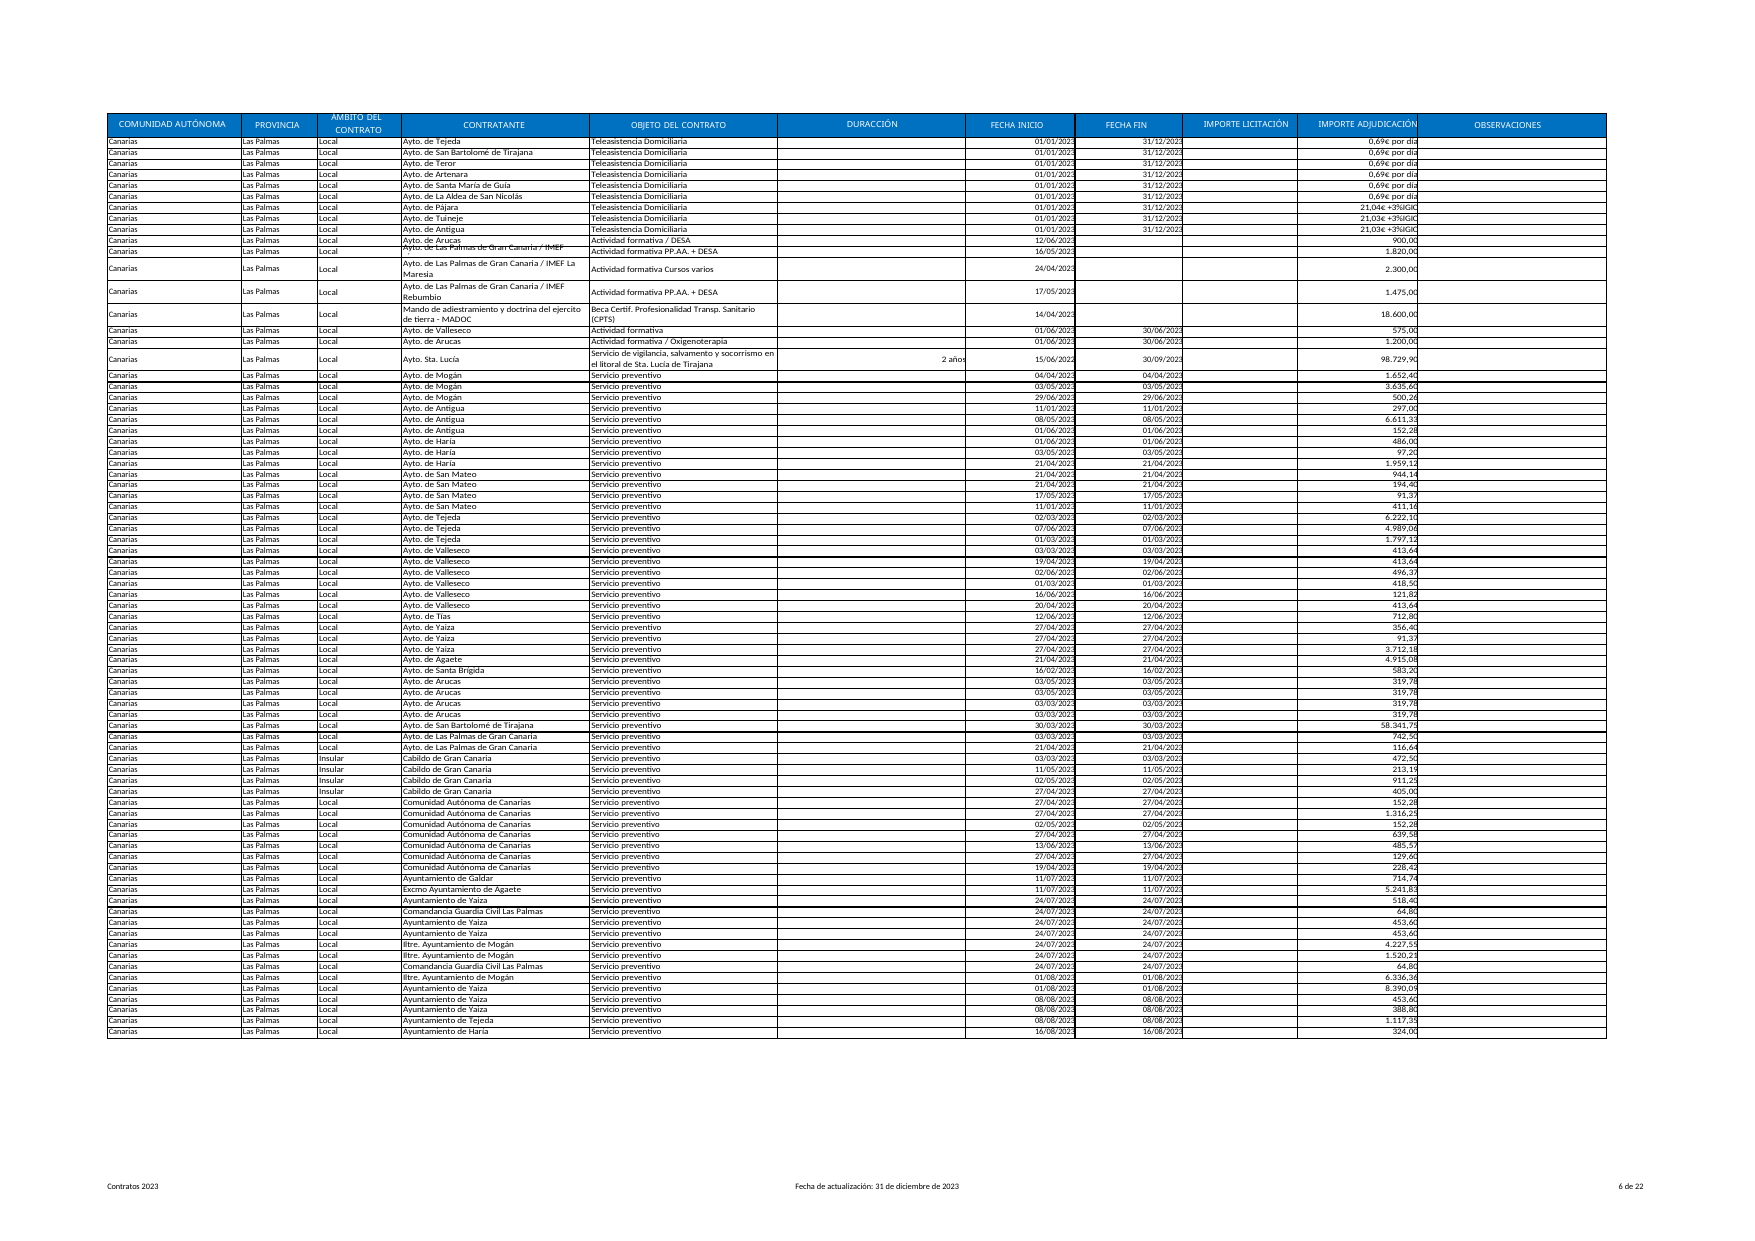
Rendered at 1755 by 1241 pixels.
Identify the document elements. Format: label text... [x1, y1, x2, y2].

table_cell [1418, 601, 1606, 611]
table_cell [1183, 951, 1297, 961]
table_cell 16/02/2023 [966, 667, 1074, 677]
table_cell [778, 656, 965, 666]
table_cell Teleasistencia Domiciliaria [590, 160, 777, 169]
table_cell 11/01/2023 [1076, 404, 1182, 414]
table_cell Local [318, 214, 401, 224]
table_cell Local [318, 349, 401, 370]
table_cell 31/12/2023 [1076, 203, 1182, 213]
table_cell 0,69€ por día [1298, 149, 1417, 158]
table_cell Servicio preventivo [590, 623, 777, 633]
table_cell Canarias [108, 743, 241, 753]
table_cell 03/05/2023 [1076, 383, 1182, 392]
table_cell [778, 896, 965, 906]
table_cell Canarias [108, 415, 241, 425]
table_cell [1076, 258, 1182, 280]
table_cell [778, 831, 965, 841]
table_cell [1183, 525, 1297, 534]
table_cell Local [318, 831, 401, 841]
table_cell Las Palmas [242, 225, 317, 235]
table_cell [1076, 236, 1182, 246]
table_cell [778, 459, 965, 469]
table_cell [1183, 842, 1297, 852]
table_cell Canarias [108, 503, 241, 513]
table_cell 31/12/2023 [1076, 160, 1182, 169]
table_cell 13/06/2023 [1076, 842, 1182, 852]
table_cell Las Palmas [242, 327, 317, 337]
table_cell 27/04/2023 [966, 787, 1074, 797]
table_cell Canarias [108, 448, 241, 458]
table_cell Ayto. de Antigua [402, 415, 589, 425]
table_cell [1418, 203, 1606, 213]
table_cell Local [318, 437, 401, 447]
table_cell [1418, 546, 1606, 556]
table_cell 405,00 [1298, 787, 1417, 797]
table_cell Canarias [108, 984, 241, 994]
table_cell [1418, 536, 1606, 545]
table_cell Las Palmas [242, 160, 317, 169]
table_header OBSERVACIONES [1418, 114, 1606, 137]
table_cell Servicio preventivo [590, 951, 777, 961]
table_cell Servicio preventivo [590, 558, 777, 567]
table_cell Local [318, 503, 401, 513]
table_cell [778, 689, 965, 698]
table_cell Servicio preventivo [590, 393, 777, 403]
table_cell [778, 258, 965, 280]
table_cell Las Palmas [242, 448, 317, 458]
table_cell Local [318, 689, 401, 698]
table_cell [1183, 579, 1297, 589]
table_cell Las Palmas [242, 181, 317, 191]
table_cell Ayto. de Arucas [402, 700, 589, 709]
table_cell Las Palmas [242, 1017, 317, 1027]
table_cell Local [318, 820, 401, 830]
table_cell Las Palmas [242, 711, 317, 720]
table_cell [778, 711, 965, 720]
table_cell [1183, 721, 1297, 731]
table_cell 21/04/2023 [1076, 481, 1182, 491]
table_cell Canarias [108, 160, 241, 169]
table_cell Ayuntamiento de Yaiza [402, 929, 589, 939]
table_cell 27/04/2023 [966, 798, 1074, 808]
table_cell Servicio preventivo [590, 918, 777, 928]
table_cell Ayto. de Haría [402, 437, 589, 447]
table_cell Ayto. de La Aldea de San Nicolás [402, 192, 589, 202]
table_cell Local [318, 1028, 401, 1038]
table_cell Local [318, 558, 401, 567]
table_cell Servicio preventivo [590, 721, 777, 731]
table_cell 02/05/2023 [1076, 776, 1182, 786]
table_cell [1418, 700, 1606, 709]
table_cell 453,60 [1298, 995, 1417, 1005]
table_cell Canarias [108, 236, 241, 246]
table_cell Comandancia Guardia Civil Las Palmas [402, 962, 589, 972]
table_cell [1418, 236, 1606, 246]
table_cell Ayto. de Haría [402, 459, 589, 469]
table_cell 575,00 [1298, 327, 1417, 337]
table_cell [1183, 743, 1297, 753]
table_cell Excmo Ayuntamiento de Agaete [402, 886, 589, 895]
table_cell Canarias [108, 864, 241, 873]
table_cell Servicio preventivo [590, 896, 777, 906]
table_cell [778, 601, 965, 611]
table_cell 01/01/2023 [966, 181, 1074, 191]
table_cell 12/06/2023 [1076, 612, 1182, 622]
table_cell 1.200,00 [1298, 338, 1417, 347]
table_cell 27/04/2023 [966, 831, 1074, 841]
table_cell Canarias [108, 536, 241, 545]
table_cell Canarias [108, 896, 241, 906]
table_cell Teleasistencia Domiciliaria [590, 225, 777, 235]
table_cell 319,78 [1298, 700, 1417, 709]
table_cell Canarias [108, 776, 241, 786]
table_cell Teleasistencia Domiciliaria [590, 192, 777, 202]
table_cell [1183, 809, 1297, 819]
table_cell Ayto. de Santa María de Guía [402, 181, 589, 191]
table_cell [1183, 383, 1297, 392]
table_cell [778, 842, 965, 852]
table_cell Actividad formativa PP.AA. + DESA [590, 247, 777, 257]
table_cell [778, 383, 965, 392]
table_cell Canarias [108, 908, 241, 917]
table_cell [1418, 776, 1606, 786]
table_cell [1418, 514, 1606, 523]
table_cell [778, 754, 965, 764]
table_cell [1183, 546, 1297, 556]
table_cell Las Palmas [242, 689, 317, 698]
table_cell Servicio preventivo [590, 995, 777, 1005]
table_cell Comunidad Autónoma de Canarias [402, 820, 589, 830]
table_cell Servicio preventivo [590, 525, 777, 534]
table_cell 30/06/2023 [1076, 327, 1182, 337]
table_cell Local [318, 579, 401, 589]
table_cell Las Palmas [242, 170, 317, 180]
table_cell Local [318, 623, 401, 633]
table_cell Servicio preventivo [590, 514, 777, 523]
table_cell 0,69€ por día [1298, 138, 1417, 147]
table_cell Canarias [108, 809, 241, 819]
table_cell Las Palmas [242, 349, 317, 370]
table_cell [1418, 929, 1606, 939]
table_cell [778, 138, 965, 147]
table_cell Las Palmas [242, 875, 317, 884]
table_cell Ayto. de Arucas [402, 711, 589, 720]
table_cell Canarias [108, 470, 241, 480]
table_cell [778, 1017, 965, 1027]
table_cell Servicio preventivo [590, 546, 777, 556]
table_cell 98.729,90 [1298, 349, 1417, 370]
table_cell [778, 338, 965, 347]
table_cell Servicio preventivo [590, 568, 777, 578]
table_cell 31/12/2023 [1076, 181, 1182, 191]
table_cell Servicio preventivo [590, 864, 777, 873]
table_cell [1418, 831, 1606, 841]
table_cell 583,20 [1298, 667, 1417, 677]
table_cell Comunidad Autónoma de Canarias [402, 864, 589, 873]
table_cell [1183, 470, 1297, 480]
table_cell [778, 908, 965, 917]
table_cell Las Palmas [242, 962, 317, 972]
table_cell Servicio preventivo [590, 754, 777, 764]
table_cell 413,64 [1298, 558, 1417, 567]
table_header DURACCIÓN [778, 114, 965, 137]
table_cell [1418, 798, 1606, 808]
table_cell [778, 612, 965, 622]
table_cell [1183, 558, 1297, 567]
table_cell Canarias [108, 700, 241, 709]
table_cell Ayto. Sta. Lucía [402, 349, 589, 370]
table_cell Ayto. de San Bartolomé de Tirajana [402, 149, 589, 158]
table_cell Las Palmas [242, 776, 317, 786]
table_cell [1418, 984, 1606, 994]
table_cell 19/04/2023 [966, 558, 1074, 567]
table_cell [778, 236, 965, 246]
table_cell 03/03/2023 [966, 754, 1074, 764]
table_cell 4.227,55 [1298, 940, 1417, 950]
table_cell 1.520,21 [1298, 951, 1417, 961]
table_cell Ayto. de Antigua [402, 225, 589, 235]
table_cell Las Palmas [242, 192, 317, 202]
table_cell 02/03/2023 [966, 514, 1074, 523]
table_cell Ayto. de Artenara [402, 170, 589, 180]
table_cell [778, 776, 965, 786]
table_cell Canarias [108, 481, 241, 491]
table_cell [1183, 138, 1297, 147]
table_cell Canarias [108, 656, 241, 666]
table_cell [1418, 951, 1606, 961]
table_cell 24/07/2023 [966, 908, 1074, 917]
table_cell [1418, 481, 1606, 491]
table_header FECHA FIN [1076, 114, 1182, 137]
table_cell Ayuntamiento de Tejeda [402, 1017, 589, 1027]
table_cell 17/05/2023 [1076, 492, 1182, 502]
table_cell Ayto. de Santa Brígida [402, 667, 589, 677]
table_cell Ayto. de Tuineje [402, 214, 589, 224]
table_cell [778, 514, 965, 523]
table_cell [1183, 940, 1297, 950]
table_cell [778, 492, 965, 502]
table_cell Comandancia Guardia Civil Las Palmas [402, 908, 589, 917]
table_cell Servicio preventivo [590, 875, 777, 884]
table_cell [778, 536, 965, 545]
table_cell 4.915,08 [1298, 656, 1417, 666]
table_cell Local [318, 908, 401, 917]
table_cell Servicio preventivo [590, 689, 777, 698]
table_cell 413,64 [1298, 546, 1417, 556]
table_cell 24/07/2023 [1076, 918, 1182, 928]
table_cell [1183, 612, 1297, 622]
table_cell [778, 623, 965, 633]
table_cell 01/01/2023 [966, 225, 1074, 235]
table_cell 24/07/2023 [966, 929, 1074, 939]
table_cell 91,37 [1298, 634, 1417, 644]
table_cell [1418, 765, 1606, 775]
table_cell 20/04/2023 [966, 601, 1074, 611]
table_cell Cabildo de Gran Canaria [402, 787, 589, 797]
table_cell 27/04/2023 [1076, 798, 1182, 808]
table_cell Ayto. de Mogán [402, 383, 589, 392]
table_cell [778, 820, 965, 830]
table_cell Ayto. de Valleseco [402, 601, 589, 611]
table_cell Canarias [108, 138, 241, 147]
table_cell Las Palmas [242, 634, 317, 644]
table_cell [778, 1028, 965, 1038]
table_cell 01/01/2023 [966, 149, 1074, 158]
table_cell [1418, 404, 1606, 414]
table_cell 03/03/2023 [1076, 546, 1182, 556]
table_cell 19/04/2023 [966, 864, 1074, 873]
table_cell [1418, 973, 1606, 983]
table_cell [778, 160, 965, 169]
table_cell Las Palmas [242, 733, 317, 742]
table_cell 30/03/2023 [1076, 721, 1182, 731]
table_cell Ayuntamiento de Yaiza [402, 896, 589, 906]
table_cell 01/06/2023 [966, 437, 1074, 447]
table_cell 18.600,00 [1298, 304, 1417, 326]
table_cell [778, 437, 965, 447]
table_cell 2 años [778, 349, 965, 370]
table_cell [778, 404, 965, 414]
table_cell 08/08/2023 [966, 1006, 1074, 1016]
table_cell [1183, 711, 1297, 720]
table_cell [778, 962, 965, 972]
table_cell Canarias [108, 214, 241, 224]
table_cell Canarias [108, 590, 241, 600]
table_cell Canarias [108, 546, 241, 556]
table_cell 11/05/2023 [966, 765, 1074, 775]
table_cell 496,37 [1298, 568, 1417, 578]
table_cell 21/04/2023 [966, 481, 1074, 491]
table_cell 388,80 [1298, 1006, 1417, 1016]
table_cell Las Palmas [242, 1006, 317, 1016]
table_cell [1418, 149, 1606, 158]
table_cell 24/07/2023 [1076, 908, 1182, 917]
table_cell 12/06/2023 [966, 236, 1074, 246]
table_cell 01/01/2023 [966, 214, 1074, 224]
table_cell Cabildo de Gran Canaria [402, 776, 589, 786]
table_cell [1076, 281, 1182, 303]
table_cell 02/06/2023 [966, 568, 1074, 578]
table_cell Canarias [108, 678, 241, 688]
table_cell Las Palmas [242, 645, 317, 655]
table_cell Las Palmas [242, 951, 317, 961]
table_cell Canarias [108, 689, 241, 698]
table_cell 152,28 [1298, 798, 1417, 808]
table_cell Servicio preventivo [590, 579, 777, 589]
table_cell 324,00 [1298, 1028, 1417, 1038]
table_cell Local [318, 656, 401, 666]
table_cell Local [318, 225, 401, 235]
table_cell 02/05/2023 [966, 776, 1074, 786]
table_cell Canarias [108, 820, 241, 830]
table_cell Canarias [108, 349, 241, 370]
table_cell Canarias [108, 951, 241, 961]
table_cell Ayto. de Tejeda [402, 138, 589, 147]
table_cell 30/09/2023 [1076, 349, 1182, 370]
table_cell Local [318, 459, 401, 469]
table_cell Actividad formativa / DESA [590, 236, 777, 246]
table_cell [1183, 568, 1297, 578]
table_cell Local [318, 733, 401, 742]
table_cell [1183, 984, 1297, 994]
table_cell [1183, 481, 1297, 491]
table_cell [1183, 918, 1297, 928]
table_cell Servicio preventivo [590, 437, 777, 447]
table_cell [1418, 634, 1606, 644]
table_cell 194,40 [1298, 481, 1417, 491]
table_cell Canarias [108, 327, 241, 337]
table_cell 11/07/2023 [1076, 875, 1182, 884]
table_cell 01/01/2023 [966, 160, 1074, 169]
table_cell Canarias [108, 459, 241, 469]
table_cell Canarias [108, 247, 241, 257]
table_cell 03/03/2023 [966, 711, 1074, 720]
table_cell 24/07/2023 [1076, 951, 1182, 961]
table_header OBJETO DEL CONTRATO [590, 114, 777, 137]
table_cell 08/08/2023 [1076, 995, 1182, 1005]
table_cell Canarias [108, 568, 241, 578]
table_cell Canarias [108, 426, 241, 436]
table_cell Las Palmas [242, 765, 317, 775]
table_header COMUNIDAD AUTÓNOMA [108, 114, 241, 137]
table_cell [1418, 864, 1606, 873]
table_cell Ayto. de Haría [402, 448, 589, 458]
table_cell [778, 875, 965, 884]
table_cell [1183, 908, 1297, 917]
table_cell Las Palmas [242, 459, 317, 469]
table_cell 03/05/2023 [966, 678, 1074, 688]
table_cell 21/04/2023 [966, 656, 1074, 666]
table_cell [1183, 634, 1297, 644]
table_cell Las Palmas [242, 437, 317, 447]
table_cell 24/07/2023 [966, 896, 1074, 906]
table_cell [778, 765, 965, 775]
table_cell 31/12/2023 [1076, 138, 1182, 147]
table_cell [1183, 645, 1297, 655]
table_cell 01/08/2023 [1076, 973, 1182, 983]
table_cell [1183, 181, 1297, 191]
table_cell 31/12/2023 [1076, 170, 1182, 180]
table_cell Canarias [108, 258, 241, 280]
table_cell 152,28 [1298, 820, 1417, 830]
table_cell 08/05/2023 [1076, 415, 1182, 425]
table_cell 03/03/2023 [1076, 754, 1182, 764]
table_cell 01/01/2023 [966, 138, 1074, 147]
table_cell [1183, 371, 1297, 381]
table_cell 02/05/2023 [1076, 820, 1182, 830]
table_cell Servicio preventivo [590, 667, 777, 677]
table_cell 6.222,10 [1298, 514, 1417, 523]
table_cell 228,42 [1298, 864, 1417, 873]
table_cell [1183, 1006, 1297, 1016]
table_cell Las Palmas [242, 798, 317, 808]
table_cell Local [318, 415, 401, 425]
table_cell Local [318, 853, 401, 863]
table_cell [1418, 908, 1606, 917]
table_cell Las Palmas [242, 470, 317, 480]
table_cell 3.712,18 [1298, 645, 1417, 655]
table_cell [1418, 470, 1606, 480]
table_cell Local [318, 711, 401, 720]
table_cell Las Palmas [242, 918, 317, 928]
table_cell Las Palmas [242, 503, 317, 513]
table_cell 01/06/2023 [966, 426, 1074, 436]
table_cell Servicio preventivo [590, 820, 777, 830]
table_cell Canarias [108, 842, 241, 852]
table_cell [1183, 349, 1297, 370]
table_cell Local [318, 645, 401, 655]
table_cell Canarias [108, 886, 241, 895]
table_cell Comunidad Autónoma de Canarias [402, 842, 589, 852]
table_cell Ayto. de Arucas [402, 236, 589, 246]
table_cell [1183, 1028, 1297, 1038]
table_cell Servicio preventivo [590, 426, 777, 436]
table_cell [1418, 258, 1606, 280]
table_cell Beca Certif. Profesionalidad Transp. Sanitario (CPTS) [590, 304, 777, 326]
table_cell 16/08/2023 [966, 1028, 1074, 1038]
table_cell Canarias [108, 973, 241, 983]
table_cell 58.341,75 [1298, 721, 1417, 731]
table_cell Canarias [108, 393, 241, 403]
table_cell Las Palmas [242, 853, 317, 863]
table_cell [1183, 225, 1297, 235]
table_cell Canarias [108, 940, 241, 950]
table_cell [1418, 525, 1606, 534]
table_cell Local [318, 192, 401, 202]
table_cell [1418, 623, 1606, 633]
table_cell Teleasistencia Domiciliaria [590, 203, 777, 213]
table_cell [1183, 667, 1297, 677]
table_cell [1183, 973, 1297, 983]
table_cell [778, 667, 965, 677]
table_cell [1183, 192, 1297, 202]
table_cell 1.959,12 [1298, 459, 1417, 469]
table_header ÁMBITO DEL CONTRATO [318, 114, 401, 137]
table_cell [778, 1006, 965, 1016]
table_cell Servicio preventivo [590, 743, 777, 753]
table_cell Ayto. de Valleseco [402, 558, 589, 567]
table_cell [778, 809, 965, 819]
table_cell Ayto. de Las Palmas de Gran Canaria [402, 733, 589, 742]
table_cell [778, 721, 965, 731]
table_cell [1183, 437, 1297, 447]
table_cell Local [318, 426, 401, 436]
table_cell 27/04/2023 [1076, 809, 1182, 819]
table_cell 04/04/2023 [1076, 371, 1182, 381]
table_cell Ayto. de Antigua [402, 404, 589, 414]
table_cell [778, 415, 965, 425]
table_cell 17/05/2023 [966, 492, 1074, 502]
table_cell [1418, 743, 1606, 753]
table_cell Canarias [108, 404, 241, 414]
table_cell Local [318, 973, 401, 983]
table_cell Insular [318, 776, 401, 786]
table_cell Servicio preventivo [590, 853, 777, 863]
table_cell [1418, 383, 1606, 392]
table_cell [1418, 503, 1606, 513]
table_cell 91,37 [1298, 492, 1417, 502]
table_cell [1418, 645, 1606, 655]
table_cell Canarias [108, 667, 241, 677]
table_cell Local [318, 886, 401, 895]
table_cell 31/12/2023 [1076, 149, 1182, 158]
table_cell [1183, 304, 1297, 326]
table_cell Las Palmas [242, 404, 317, 414]
table_cell 5.241,83 [1298, 886, 1417, 895]
table_cell Servicio preventivo [590, 503, 777, 513]
table_cell [1183, 338, 1297, 347]
table_cell [778, 558, 965, 567]
table_cell [1183, 962, 1297, 972]
table_cell 1.475,00 [1298, 281, 1417, 303]
table_cell Servicio preventivo [590, 612, 777, 622]
table_cell Canarias [108, 1028, 241, 1038]
table_cell [778, 170, 965, 180]
table_cell Canarias [108, 225, 241, 235]
table_cell Insular [318, 787, 401, 797]
table_cell Ayto. de Pájara [402, 203, 589, 213]
table_cell Ayuntamiento de Galdar [402, 875, 589, 884]
table_cell [1183, 492, 1297, 502]
table_cell Canarias [108, 181, 241, 191]
table_cell [1418, 192, 1606, 202]
table_cell 16/02/2023 [1076, 667, 1182, 677]
table_cell [1418, 820, 1606, 830]
table_cell Servicio preventivo [590, 645, 777, 655]
table_cell [1183, 281, 1297, 303]
table_cell 01/03/2023 [1076, 579, 1182, 589]
table_cell [778, 733, 965, 742]
table_cell Ayto. de Arucas [402, 338, 589, 347]
table_cell Ayto. de Las Palmas de Gran Canaria / IMEF [402, 247, 589, 257]
table_cell 24/07/2023 [966, 940, 1074, 950]
table_cell Local [318, 896, 401, 906]
table_cell Las Palmas [242, 371, 317, 381]
table_cell Ayto. de Las Palmas de Gran Canaria [402, 743, 589, 753]
table_cell Servicio preventivo [590, 1017, 777, 1027]
table_cell Servicio preventivo [590, 787, 777, 797]
table_cell 0,69€ por día [1298, 160, 1417, 169]
table_cell Las Palmas [242, 831, 317, 841]
table_cell [1183, 831, 1297, 841]
table_cell [778, 918, 965, 928]
table_cell Local [318, 612, 401, 622]
table_cell 900,00 [1298, 236, 1417, 246]
table_cell Local [318, 160, 401, 169]
table_cell Servicio preventivo [590, 733, 777, 742]
table_cell Local [318, 170, 401, 180]
table_cell [778, 525, 965, 534]
table_cell Ayto. de San Mateo [402, 481, 589, 491]
table_cell 27/04/2023 [1076, 645, 1182, 655]
table_cell 152,28 [1298, 426, 1417, 436]
table_cell Servicio preventivo [590, 383, 777, 392]
table_cell 08/05/2023 [966, 415, 1074, 425]
table_cell Local [318, 568, 401, 578]
table_cell Ayto. de San Bartolomé de Tirajana [402, 721, 589, 731]
table_cell [1183, 170, 1297, 180]
table_cell 29/06/2023 [966, 393, 1074, 403]
table_cell [1418, 896, 1606, 906]
table_cell [1183, 995, 1297, 1005]
table_cell Las Palmas [242, 590, 317, 600]
table_cell Comunidad Autónoma de Canarias [402, 809, 589, 819]
table_cell Local [318, 743, 401, 753]
table_cell 16/06/2023 [1076, 590, 1182, 600]
table_cell 01/08/2023 [966, 984, 1074, 994]
table_cell [778, 470, 965, 480]
table_cell [1183, 415, 1297, 425]
table_cell Servicio preventivo [590, 842, 777, 852]
table_cell 13/06/2023 [966, 842, 1074, 852]
table_cell 24/07/2023 [1076, 962, 1182, 972]
table_cell [1418, 1028, 1606, 1038]
table_cell [1076, 247, 1182, 257]
table_cell Ayuntamiento de Yaiza [402, 918, 589, 928]
table_cell 11/01/2023 [966, 404, 1074, 414]
table_cell Servicio preventivo [590, 656, 777, 666]
table_cell [1418, 733, 1606, 742]
table_cell Las Palmas [242, 514, 317, 523]
table_cell [778, 568, 965, 578]
table_cell [1418, 612, 1606, 622]
table_cell 31/12/2023 [1076, 214, 1182, 224]
table_cell Local [318, 536, 401, 545]
table_cell Teleasistencia Domiciliaria [590, 138, 777, 147]
table_cell Las Palmas [242, 886, 317, 895]
table_cell Canarias [108, 338, 241, 347]
table_cell [778, 503, 965, 513]
table_cell Servicio preventivo [590, 404, 777, 414]
table_cell Las Palmas [242, 973, 317, 983]
table_cell Servicio preventivo [590, 700, 777, 709]
table_cell [1418, 754, 1606, 764]
table_cell Las Palmas [242, 896, 317, 906]
table_cell [1183, 787, 1297, 797]
table_cell Las Palmas [242, 338, 317, 347]
table_cell 21,03€ +3%IGIC [1298, 214, 1417, 224]
table_cell 16/06/2023 [966, 590, 1074, 600]
table_cell Las Palmas [242, 864, 317, 873]
table_cell Local [318, 721, 401, 731]
table_cell 03/03/2023 [1076, 733, 1182, 742]
table_cell [1418, 327, 1606, 337]
table_cell [1183, 404, 1297, 414]
table_cell Local [318, 203, 401, 213]
table_cell [1418, 809, 1606, 819]
table_cell Comunidad Autónoma de Canarias [402, 798, 589, 808]
table_cell [1183, 247, 1297, 257]
table_cell 3.635,60 [1298, 383, 1417, 392]
table_cell Canarias [108, 601, 241, 611]
table_cell [1183, 536, 1297, 545]
table_cell Servicio preventivo [590, 492, 777, 502]
table_cell [1418, 214, 1606, 224]
table_cell Ayuntamiento de Yaiza [402, 984, 589, 994]
table_cell Iltre. Ayuntamiento de Mogán [402, 951, 589, 961]
table_cell 27/04/2023 [966, 645, 1074, 655]
table_cell Las Palmas [242, 247, 317, 257]
table_cell Las Palmas [242, 656, 317, 666]
table_cell [778, 393, 965, 403]
table_cell Las Palmas [242, 281, 317, 303]
table_cell 319,78 [1298, 711, 1417, 720]
table_cell 213,19 [1298, 765, 1417, 775]
table_cell [1418, 225, 1606, 235]
table_cell 02/05/2023 [966, 820, 1074, 830]
table_cell 411,16 [1298, 503, 1417, 513]
table_cell Cabildo de Gran Canaria [402, 765, 589, 775]
table_cell 01/03/2023 [966, 579, 1074, 589]
table_cell Actividad formativa [590, 327, 777, 337]
table_cell [778, 149, 965, 158]
table_cell Canarias [108, 492, 241, 502]
table_cell 453,60 [1298, 929, 1417, 939]
table_cell 03/03/2023 [966, 733, 1074, 742]
table_cell [1183, 733, 1297, 742]
table_cell Servicio preventivo [590, 448, 777, 458]
table_cell [778, 700, 965, 709]
table_cell 03/05/2023 [1076, 678, 1182, 688]
table_cell Local [318, 546, 401, 556]
table_cell Servicio preventivo [590, 678, 777, 688]
table_cell Canarias [108, 831, 241, 841]
table_cell Canarias [108, 304, 241, 326]
table_cell [1183, 886, 1297, 895]
table_cell 24/07/2023 [1076, 929, 1182, 939]
table_cell Las Palmas [242, 809, 317, 819]
table_cell 27/04/2023 [966, 634, 1074, 644]
table_cell 03/05/2023 [966, 689, 1074, 698]
table_cell [1183, 754, 1297, 764]
table_cell [1418, 426, 1606, 436]
table_cell 453,60 [1298, 918, 1417, 928]
table_cell [1183, 656, 1297, 666]
table_cell [1418, 437, 1606, 447]
table_cell 02/03/2023 [1076, 514, 1182, 523]
table_cell 712,80 [1298, 612, 1417, 622]
table_cell Canarias [108, 875, 241, 884]
table_cell [1418, 371, 1606, 381]
table_cell Local [318, 918, 401, 928]
table_cell 29/06/2023 [1076, 393, 1182, 403]
table_cell [778, 940, 965, 950]
table_cell Ayto. de Valleseco [402, 546, 589, 556]
table_cell [1183, 590, 1297, 600]
table_cell Las Palmas [242, 138, 317, 147]
table_cell [1183, 448, 1297, 458]
table_cell 27/04/2023 [1076, 853, 1182, 863]
table_cell Ayto. de Teror [402, 160, 589, 169]
table_cell Ayuntamiento de Yaiza [402, 1006, 589, 1016]
table_cell 16/05/2023 [966, 247, 1074, 257]
table_cell 27/04/2023 [966, 853, 1074, 863]
table_cell Local [318, 149, 401, 158]
table_cell 64,80 [1298, 962, 1417, 972]
table_cell Ayto. de San Mateo [402, 503, 589, 513]
table_cell Local [318, 995, 401, 1005]
table_cell Iltre. Ayuntamiento de Mogán [402, 973, 589, 983]
table_cell [778, 192, 965, 202]
table_cell [1183, 765, 1297, 775]
table_cell Canarias [108, 558, 241, 567]
table_cell Las Palmas [242, 258, 317, 280]
table_cell 64,80 [1298, 908, 1417, 917]
table_cell [778, 225, 965, 235]
table_cell 11/07/2023 [1076, 886, 1182, 895]
table_cell Canarias [108, 383, 241, 392]
table_cell 27/04/2023 [1076, 634, 1182, 644]
table_cell Teleasistencia Domiciliaria [590, 214, 777, 224]
table_cell Ayuntamiento de Yaiza [402, 995, 589, 1005]
table_cell [1418, 247, 1606, 257]
table_cell Local [318, 525, 401, 534]
table_cell 911,25 [1298, 776, 1417, 786]
table_cell [1183, 689, 1297, 698]
table_cell 27/04/2023 [1076, 787, 1182, 797]
table_cell [1183, 798, 1297, 808]
table_cell 08/08/2023 [966, 995, 1074, 1005]
table_cell 21,03€ +3%IGIC [1298, 225, 1417, 235]
table_cell [778, 281, 965, 303]
table_cell 01/01/2023 [966, 203, 1074, 213]
table_cell 27/04/2023 [966, 623, 1074, 633]
table_cell [778, 973, 965, 983]
table_cell 21/04/2023 [1076, 743, 1182, 753]
table_cell 1.117,35 [1298, 1017, 1417, 1027]
table_cell Local [318, 634, 401, 644]
table_cell Canarias [108, 765, 241, 775]
table_cell Canarias [108, 853, 241, 863]
table_cell Canarias [108, 754, 241, 764]
table_cell [778, 787, 965, 797]
table_cell 20/04/2023 [1076, 601, 1182, 611]
table_cell Servicio preventivo [590, 1028, 777, 1038]
table_cell [1183, 503, 1297, 513]
table_cell [1418, 689, 1606, 698]
table_cell 116,64 [1298, 743, 1417, 753]
table_cell Servicio preventivo [590, 929, 777, 939]
table_cell Servicio preventivo [590, 415, 777, 425]
table_cell Insular [318, 765, 401, 775]
table_cell Local [318, 481, 401, 491]
table_cell 03/05/2023 [966, 383, 1074, 392]
table_cell [1418, 448, 1606, 458]
table_cell Canarias [108, 371, 241, 381]
table_cell Canarias [108, 525, 241, 534]
table_cell Local [318, 590, 401, 600]
table_cell Canarias [108, 733, 241, 742]
table_cell [778, 481, 965, 491]
table_cell Canarias [108, 623, 241, 633]
table_cell 30/06/2023 [1076, 338, 1182, 347]
table_cell 08/08/2023 [966, 1017, 1074, 1027]
table_cell [1418, 886, 1606, 895]
table_cell Las Palmas [242, 820, 317, 830]
table_cell 1.316,25 [1298, 809, 1417, 819]
table_cell Servicio preventivo [590, 590, 777, 600]
table_cell 01/06/2023 [966, 338, 1074, 347]
table_cell 4.989,06 [1298, 525, 1417, 534]
table_cell 639,58 [1298, 831, 1417, 841]
table_cell Las Palmas [242, 601, 317, 611]
table_cell 24/07/2023 [1076, 940, 1182, 950]
table_cell 0,69€ por día [1298, 181, 1417, 191]
table_cell 21/04/2023 [1076, 459, 1182, 469]
table_cell Ayto. de Tejeda [402, 536, 589, 545]
table_cell 01/06/2023 [1076, 437, 1182, 447]
table_cell Las Palmas [242, 579, 317, 589]
table_cell Actividad formativa Cursos varios [590, 258, 777, 280]
table_cell Las Palmas [242, 612, 317, 622]
table_cell Ayto. de Las Palmas de Gran Canaria / IMEF Rebumbio [402, 281, 589, 303]
table_cell Las Palmas [242, 700, 317, 709]
table_cell Las Palmas [242, 536, 317, 545]
table_cell Canarias [108, 149, 241, 158]
table_cell 486,00 [1298, 437, 1417, 447]
table_cell 6.336,36 [1298, 973, 1417, 983]
table_cell Las Palmas [242, 426, 317, 436]
table_cell [778, 203, 965, 213]
table_cell [1418, 558, 1606, 567]
table_cell Servicio preventivo [590, 908, 777, 917]
table_cell Ayto. de Mogán [402, 371, 589, 381]
table_cell 0,69€ por día [1298, 170, 1417, 180]
table_cell [1183, 149, 1297, 158]
table_cell 11/07/2023 [966, 886, 1074, 895]
table_cell [1418, 787, 1606, 797]
table_cell Ayto. de Tejeda [402, 514, 589, 523]
table_cell Las Palmas [242, 940, 317, 950]
table_cell Local [318, 304, 401, 326]
table_cell 31/12/2023 [1076, 225, 1182, 235]
table_cell Canarias [108, 929, 241, 939]
table_cell [1418, 656, 1606, 666]
table_cell 944,14 [1298, 470, 1417, 480]
table_cell 03/03/2023 [1076, 711, 1182, 720]
table_cell [1418, 678, 1606, 688]
table_cell Las Palmas [242, 787, 317, 797]
table_cell [1418, 962, 1606, 972]
table_cell [1418, 568, 1606, 578]
table_cell 11/05/2023 [1076, 765, 1182, 775]
table_cell 21,04€ +3%IGIC [1298, 203, 1417, 213]
table_cell Ayto. de Valleseco [402, 579, 589, 589]
table_cell Ayto. de Agaete [402, 656, 589, 666]
table_cell Servicio preventivo [590, 371, 777, 381]
table_cell 03/05/2023 [966, 448, 1074, 458]
table_cell [778, 546, 965, 556]
table_cell Las Palmas [242, 393, 317, 403]
table_cell 1.797,12 [1298, 536, 1417, 545]
table_header FECHA INICIO [966, 114, 1074, 137]
table_cell 8.390,09 [1298, 984, 1417, 994]
table_cell [1183, 393, 1297, 403]
table_cell [778, 984, 965, 994]
table_cell Canarias [108, 437, 241, 447]
table_cell 16/08/2023 [1076, 1028, 1182, 1038]
table_cell Local [318, 393, 401, 403]
table_header IMPORTE LICITACIÓN [1183, 114, 1297, 137]
table_cell Local [318, 951, 401, 961]
table_cell 19/04/2023 [1076, 558, 1182, 567]
table_cell [778, 798, 965, 808]
table_cell Servicio preventivo [590, 765, 777, 775]
table_cell [1183, 203, 1297, 213]
table_cell Local [318, 448, 401, 458]
table_cell Ayto. de Tejeda [402, 525, 589, 534]
table_cell [1418, 492, 1606, 502]
table_cell Canarias [108, 203, 241, 213]
table_cell 24/07/2023 [966, 918, 1074, 928]
table_cell 04/04/2023 [966, 371, 1074, 381]
table_cell Las Palmas [242, 743, 317, 753]
table_cell 08/08/2023 [1076, 1006, 1182, 1016]
table_cell 418,50 [1298, 579, 1417, 589]
table_cell [1418, 281, 1606, 303]
table_cell [1418, 590, 1606, 600]
table_cell Las Palmas [242, 383, 317, 392]
table_cell Local [318, 181, 401, 191]
table_cell Las Palmas [242, 149, 317, 158]
table_cell [1183, 327, 1297, 337]
table_cell 07/06/2023 [966, 525, 1074, 534]
table_cell 02/06/2023 [1076, 568, 1182, 578]
table_header IMPORTE ADJUDICACIÓN [1298, 114, 1417, 137]
table_cell 297,00 [1298, 404, 1417, 414]
table_cell 714,74 [1298, 875, 1417, 884]
table_cell Ayto. de Tías [402, 612, 589, 622]
table_cell Local [318, 875, 401, 884]
table_cell 24/07/2023 [966, 962, 1074, 972]
table_cell 31/12/2023 [1076, 192, 1182, 202]
table_cell Mando de adiestramiento y doctrina del ejercito de tierra - MADOC [402, 304, 589, 326]
table_cell Local [318, 383, 401, 392]
table_cell Insular [318, 754, 401, 764]
table_cell Ayuntamiento de Haría [402, 1028, 589, 1038]
table_cell 356,40 [1298, 623, 1417, 633]
table_cell Local [318, 700, 401, 709]
table_cell 03/03/2023 [966, 546, 1074, 556]
table_cell 2.300,00 [1298, 258, 1417, 280]
table_cell Local [318, 842, 401, 852]
table_cell [1418, 338, 1606, 347]
table_cell [1183, 236, 1297, 246]
table_cell Servicio preventivo [590, 962, 777, 972]
table_cell Canarias [108, 1017, 241, 1027]
table_cell Canarias [108, 721, 241, 731]
table_cell [778, 864, 965, 873]
table_cell Las Palmas [242, 754, 317, 764]
table_cell Local [318, 492, 401, 502]
table_cell Local [318, 514, 401, 523]
table_cell 472,50 [1298, 754, 1417, 764]
table_cell [1418, 667, 1606, 677]
table_cell 01/03/2023 [1076, 536, 1182, 545]
table_cell Ayto. de Antigua [402, 426, 589, 436]
table_cell Canarias [108, 634, 241, 644]
table_cell Las Palmas [242, 984, 317, 994]
table_cell [778, 327, 965, 337]
table_cell Actividad formativa PP.AA. + DESA [590, 281, 777, 303]
table_cell Las Palmas [242, 1028, 317, 1038]
table_cell Ayto. de Valleseco [402, 568, 589, 578]
table_cell Servicio preventivo [590, 470, 777, 480]
table_cell Local [318, 667, 401, 677]
table_cell [1418, 918, 1606, 928]
table_cell 01/08/2023 [1076, 984, 1182, 994]
table_cell 0,69€ por día [1298, 192, 1417, 202]
table_cell [1183, 700, 1297, 709]
table_cell Servicio preventivo [590, 1006, 777, 1016]
table_cell [1418, 1017, 1606, 1027]
table_cell Ayto. de San Mateo [402, 492, 589, 502]
table_cell Canarias [108, 192, 241, 202]
table_cell Local [318, 258, 401, 280]
table_cell [1418, 875, 1606, 884]
table_cell Las Palmas [242, 908, 317, 917]
table_cell Servicio preventivo [590, 809, 777, 819]
table_cell [1418, 181, 1606, 191]
table_cell 500,26 [1298, 393, 1417, 403]
table_cell Teleasistencia Domiciliaria [590, 170, 777, 180]
table_cell Teleasistencia Domiciliaria [590, 149, 777, 158]
table_header PROVINCIA [242, 114, 317, 137]
table_cell Las Palmas [242, 929, 317, 939]
table_cell [1418, 415, 1606, 425]
table_cell 121,82 [1298, 590, 1417, 600]
table_cell [1418, 304, 1606, 326]
table_cell 11/07/2023 [966, 875, 1074, 884]
table_cell Canarias [108, 787, 241, 797]
table_cell Servicio preventivo [590, 601, 777, 611]
table_cell 97,20 [1298, 448, 1417, 458]
table_cell 24/04/2023 [966, 258, 1074, 280]
table_cell Canarias [108, 170, 241, 180]
table_cell [1183, 820, 1297, 830]
table_cell Servicio preventivo [590, 459, 777, 469]
table_cell 24/07/2023 [966, 951, 1074, 961]
table_cell Canarias [108, 1006, 241, 1016]
table_cell 03/03/2023 [1076, 700, 1182, 709]
table_cell 07/06/2023 [1076, 525, 1182, 534]
table_cell 03/05/2023 [1076, 448, 1182, 458]
table_cell [1418, 711, 1606, 720]
table_cell Las Palmas [242, 203, 317, 213]
table_cell Actividad formativa / Oxigenoterapia [590, 338, 777, 347]
table_cell 01/08/2023 [966, 973, 1074, 983]
table_cell [1183, 623, 1297, 633]
table_cell 01/03/2023 [966, 536, 1074, 545]
table_cell Las Palmas [242, 842, 317, 852]
table_cell [778, 853, 965, 863]
table_cell [1418, 721, 1606, 731]
table_cell Iltre. Ayuntamiento de Mogán [402, 940, 589, 950]
table_cell 21/04/2023 [966, 743, 1074, 753]
table_cell 27/04/2023 [966, 809, 1074, 819]
table_cell [1183, 896, 1297, 906]
table_cell Las Palmas [242, 721, 317, 731]
table_cell 17/05/2023 [966, 281, 1074, 303]
table_cell 1.820,00 [1298, 247, 1417, 257]
table_cell [1183, 875, 1297, 884]
table_cell Ayto. de Valleseco [402, 327, 589, 337]
table_cell Servicio preventivo [590, 984, 777, 994]
table_cell [1076, 304, 1182, 326]
table_cell 14/04/2023 [966, 304, 1074, 326]
table_cell 319,78 [1298, 678, 1417, 688]
table_cell Las Palmas [242, 667, 317, 677]
table_cell Canarias [108, 645, 241, 655]
table_cell 01/01/2023 [966, 170, 1074, 180]
table_cell 21/04/2023 [1076, 470, 1182, 480]
table_cell Ayto. de Mogán [402, 393, 589, 403]
table_cell 24/07/2023 [1076, 896, 1182, 906]
table_cell Las Palmas [242, 304, 317, 326]
table_cell [778, 371, 965, 381]
table_cell Las Palmas [242, 492, 317, 502]
table_cell [778, 929, 965, 939]
table_cell 27/04/2023 [1076, 623, 1182, 633]
table_cell Canarias [108, 514, 241, 523]
table_cell Las Palmas [242, 558, 317, 567]
table_cell Ayto. de Yaiza [402, 645, 589, 655]
table_cell Ayto. de Arucas [402, 689, 589, 698]
table_cell [1418, 459, 1606, 469]
table_cell 01/06/2023 [1076, 426, 1182, 436]
table_cell Las Palmas [242, 415, 317, 425]
table_cell Servicio preventivo [590, 886, 777, 895]
table_cell 08/08/2023 [1076, 1017, 1182, 1027]
table_cell [1183, 1017, 1297, 1027]
table_cell Teleasistencia Domiciliaria [590, 181, 777, 191]
table_cell Las Palmas [242, 481, 317, 491]
table_cell Canarias [108, 281, 241, 303]
table_cell [1418, 349, 1606, 370]
table_cell [778, 743, 965, 753]
table_cell Ayto. de Valleseco [402, 590, 589, 600]
table_cell Canarias [108, 798, 241, 808]
table_cell [1183, 776, 1297, 786]
table_cell Ayto. de Yaiza [402, 623, 589, 633]
table_cell 11/01/2023 [966, 503, 1074, 513]
table_cell [1418, 853, 1606, 863]
table_cell [778, 951, 965, 961]
table_cell 19/04/2023 [1076, 864, 1182, 873]
table_cell 30/03/2023 [966, 721, 1074, 731]
table_cell Local [318, 404, 401, 414]
table_header CONTRATANTE [402, 114, 589, 137]
table_cell Local [318, 371, 401, 381]
table_cell 6.611,33 [1298, 415, 1417, 425]
table_cell 485,57 [1298, 842, 1417, 852]
table_cell [1418, 170, 1606, 180]
table_cell 01/06/2023 [966, 327, 1074, 337]
table_cell Local [318, 798, 401, 808]
table_cell Local [318, 940, 401, 950]
table_cell 21/04/2023 [966, 459, 1074, 469]
table_cell Canarias [108, 962, 241, 972]
table_cell Servicio preventivo [590, 973, 777, 983]
table_cell Las Palmas [242, 214, 317, 224]
table_cell Servicio preventivo [590, 776, 777, 786]
table_cell Servicio preventivo [590, 831, 777, 841]
table_cell Local [318, 962, 401, 972]
table_cell Local [318, 138, 401, 147]
table_cell [1418, 160, 1606, 169]
table_cell [1183, 514, 1297, 523]
table_cell 21/04/2023 [966, 470, 1074, 480]
table_cell [778, 579, 965, 589]
table_cell [778, 634, 965, 644]
table_cell Local [318, 1006, 401, 1016]
table_cell Canarias [108, 579, 241, 589]
table_cell [778, 448, 965, 458]
table_cell 1.652,40 [1298, 371, 1417, 381]
table_cell [1418, 393, 1606, 403]
table_cell ´ Ayto. de Las Palmas de Gran Canaria / IMEF La Maresia [402, 258, 589, 280]
table_cell [1418, 579, 1606, 589]
table_cell Comunidad Autónoma de Canarias [402, 831, 589, 841]
table_cell Canarias [108, 995, 241, 1005]
table_cell Local [318, 601, 401, 611]
table_cell [1183, 601, 1297, 611]
table_cell 12/06/2023 [966, 612, 1074, 622]
table_cell [778, 678, 965, 688]
table_cell Canarias [108, 711, 241, 720]
table_cell [1183, 929, 1297, 939]
table_cell [1183, 214, 1297, 224]
table_cell Local [318, 281, 401, 303]
table_cell [778, 995, 965, 1005]
table_cell [778, 645, 965, 655]
table_cell [1418, 842, 1606, 852]
table_cell [1183, 258, 1297, 280]
table_cell Servicio preventivo [590, 798, 777, 808]
table_cell 15/06/2022 [966, 349, 1074, 370]
table_cell [1418, 1006, 1606, 1016]
table_cell Local [318, 236, 401, 246]
table_cell 11/01/2023 [1076, 503, 1182, 513]
table_cell [778, 590, 965, 600]
table_cell Servicio preventivo [590, 634, 777, 644]
table_cell Canarias [108, 612, 241, 622]
table_cell Las Palmas [242, 568, 317, 578]
table_cell Servicio preventivo [590, 711, 777, 720]
table_cell Local [318, 247, 401, 257]
table_cell Local [318, 809, 401, 819]
table_cell 518,40 [1298, 896, 1417, 906]
table_cell Las Palmas [242, 525, 317, 534]
table_cell Servicio preventivo [590, 481, 777, 491]
table_cell Local [318, 864, 401, 873]
table_cell [778, 886, 965, 895]
table_cell 03/03/2023 [966, 700, 1074, 709]
table_cell [1183, 864, 1297, 873]
table_cell [1183, 160, 1297, 169]
table_cell Ayto. de Arucas [402, 678, 589, 688]
table_cell [1183, 459, 1297, 469]
table_cell Las Palmas [242, 995, 317, 1005]
table_cell Local [318, 327, 401, 337]
table_cell Ayto. de Yaiza [402, 634, 589, 644]
table_cell Las Palmas [242, 236, 317, 246]
table_cell Local [318, 1017, 401, 1027]
table_cell 01/01/2023 [966, 192, 1074, 202]
table_cell Servicio de vigilancia, salvamento y socorrismo en el litoral de Sta. Lucía de Tirajana [590, 349, 777, 370]
table_cell Canarias [108, 918, 241, 928]
table_cell [1418, 138, 1606, 147]
table_cell Local [318, 984, 401, 994]
table_cell Local [318, 678, 401, 688]
table_cell 129,60 [1298, 853, 1417, 863]
table_cell [778, 214, 965, 224]
table_cell 742,50 [1298, 733, 1417, 742]
table_cell 319,78 [1298, 689, 1417, 698]
table_cell Las Palmas [242, 623, 317, 633]
table_cell Las Palmas [242, 546, 317, 556]
table_cell 21/04/2023 [1076, 656, 1182, 666]
table_cell Local [318, 929, 401, 939]
table_cell [778, 426, 965, 436]
table_cell [778, 304, 965, 326]
table_cell Local [318, 470, 401, 480]
table_cell [1418, 995, 1606, 1005]
table_cell Servicio preventivo [590, 940, 777, 950]
table_cell 413,64 [1298, 601, 1417, 611]
table_cell [1183, 426, 1297, 436]
table_cell Servicio preventivo [590, 536, 777, 545]
table_cell [778, 247, 965, 257]
table_cell [778, 181, 965, 191]
table_cell 03/05/2023 [1076, 689, 1182, 698]
table_cell Comunidad Autónoma de Canarias [402, 853, 589, 863]
table_cell 27/04/2023 [1076, 831, 1182, 841]
table_cell [1183, 853, 1297, 863]
table_cell Cabildo de Gran Canaria [402, 754, 589, 764]
table_cell [1183, 678, 1297, 688]
table_cell Las Palmas [242, 678, 317, 688]
table_cell [1418, 940, 1606, 950]
table_cell Ayto. de San Mateo [402, 470, 589, 480]
table_cell Local [318, 338, 401, 347]
